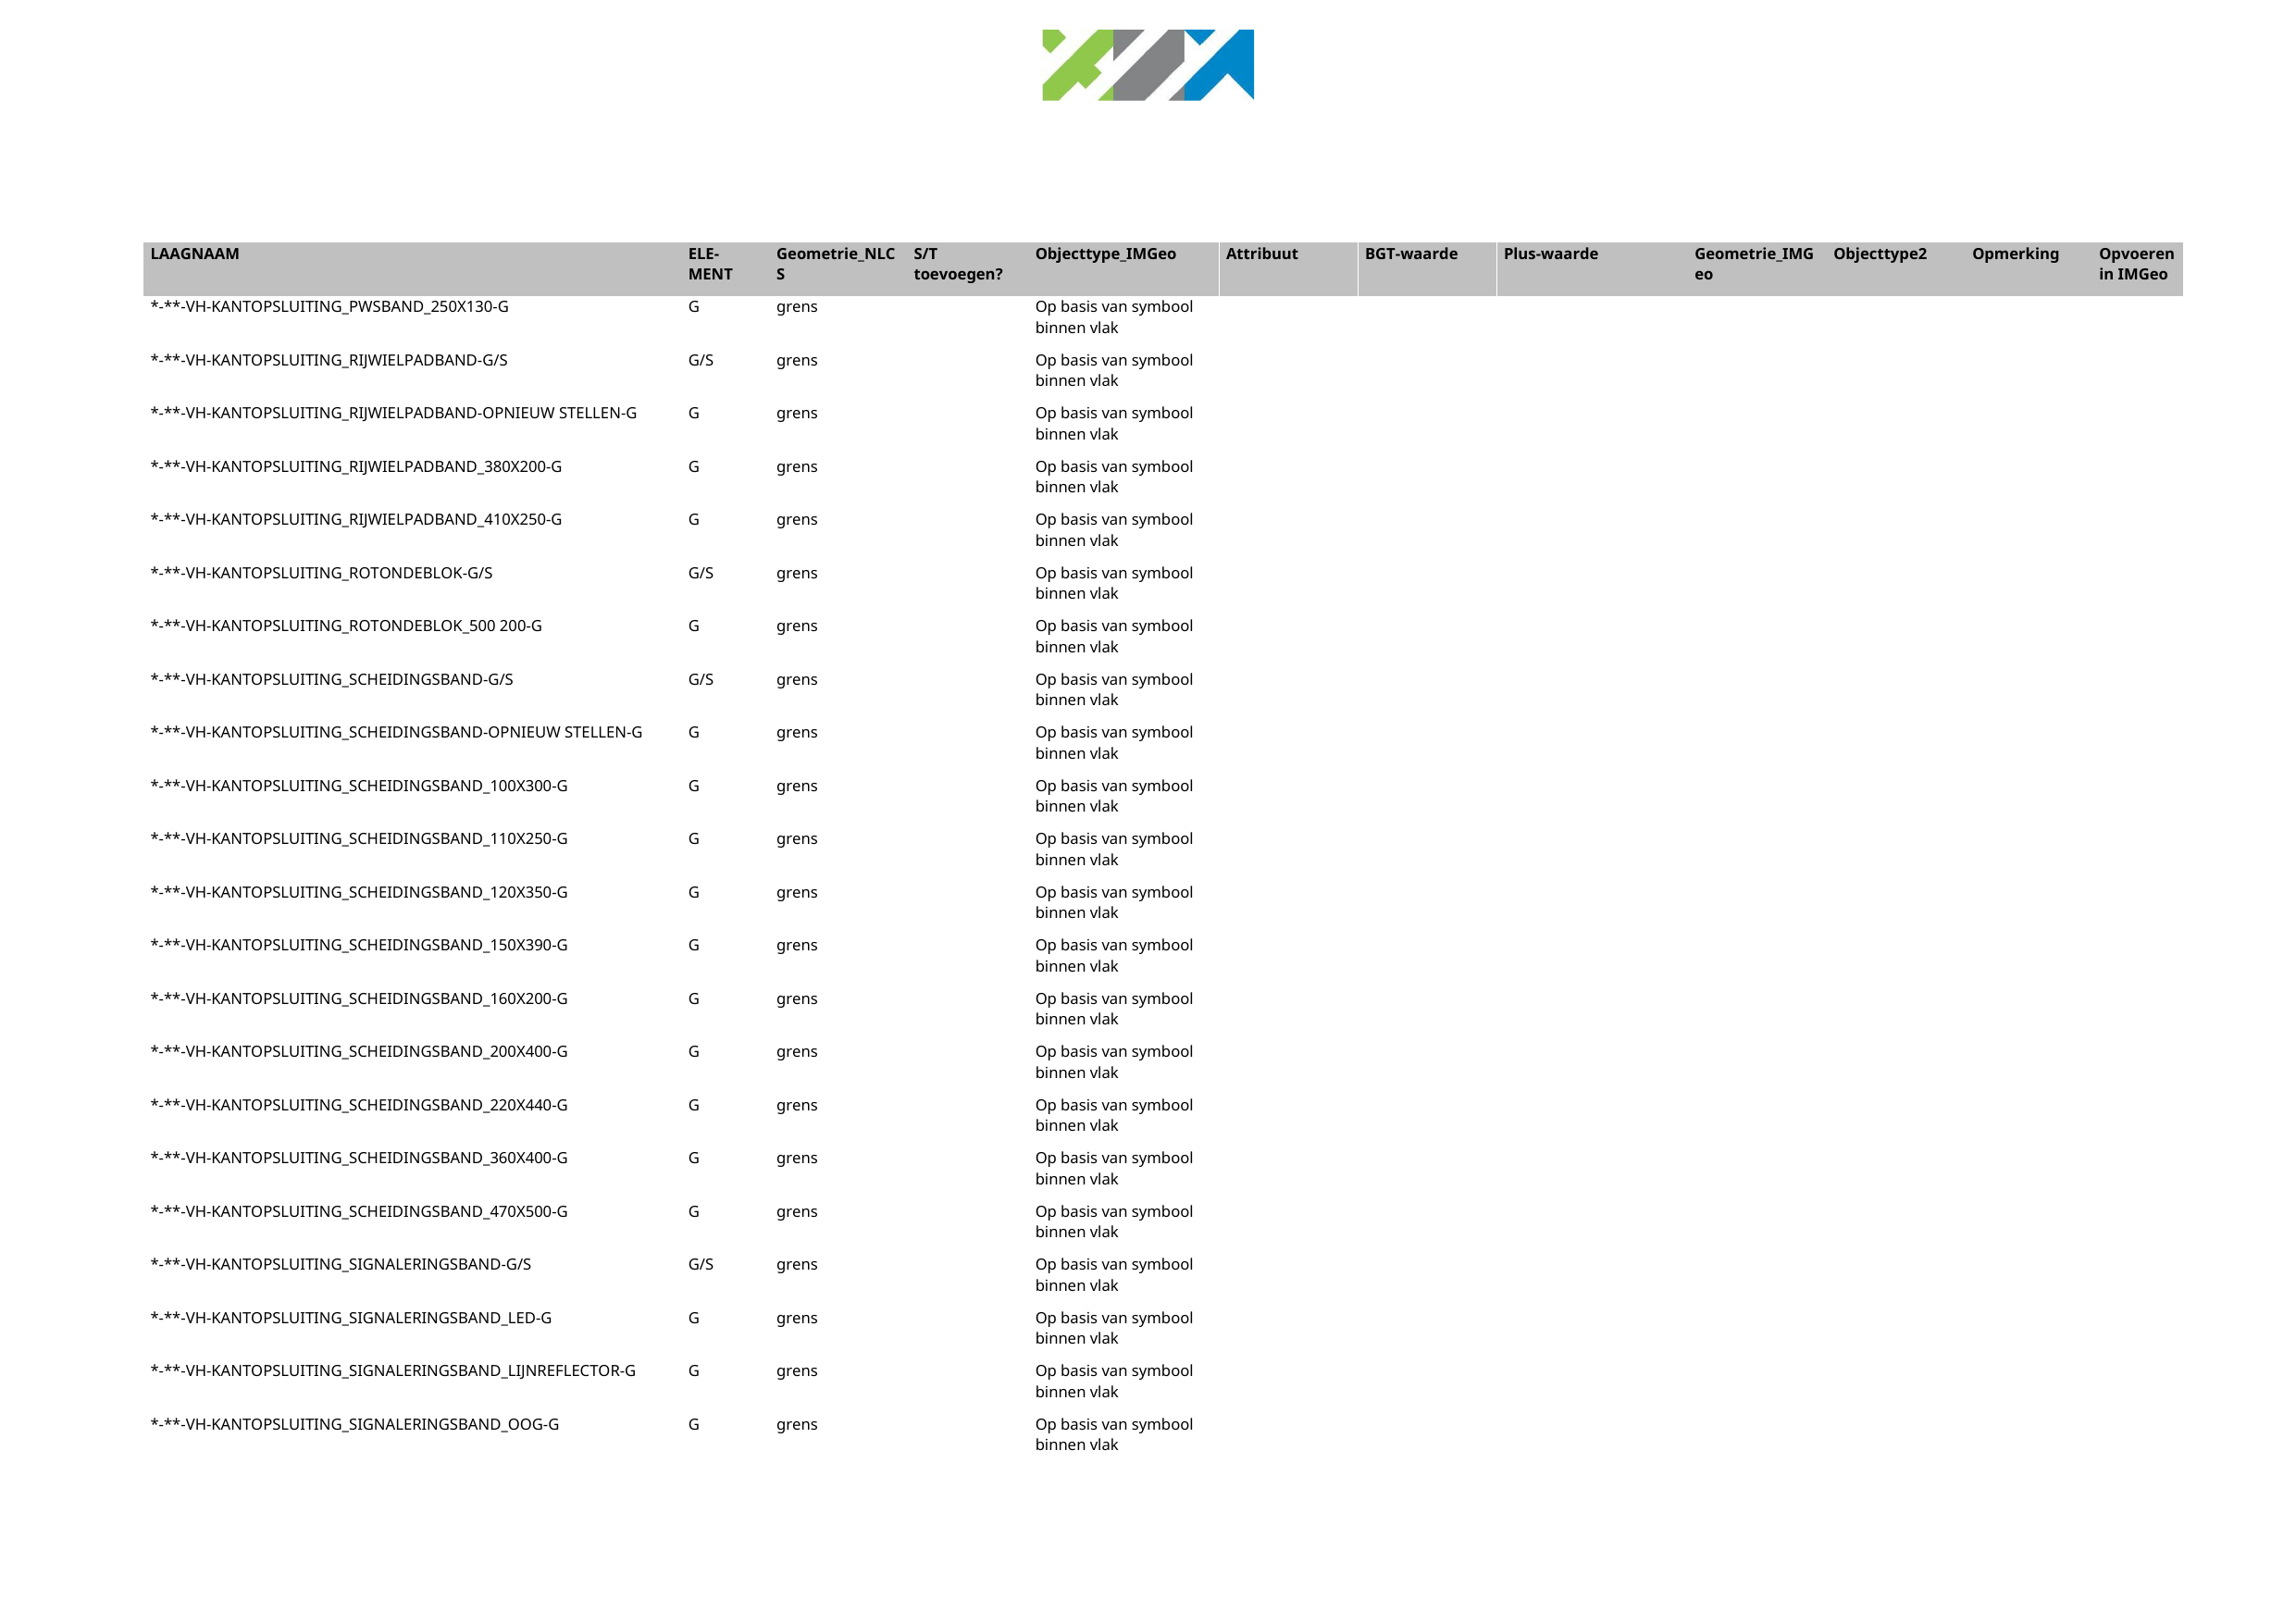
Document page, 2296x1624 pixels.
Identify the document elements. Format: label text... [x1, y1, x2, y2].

table_cell [907, 987, 1028, 1041]
table_cell [1966, 1254, 2092, 1307]
table_cell [1827, 1147, 1966, 1200]
table_cell [907, 1254, 1028, 1307]
table_cell G/S [681, 562, 770, 615]
table_cell Op basis van symbool binnen vlak [1028, 722, 1219, 775]
table_cell G [681, 455, 770, 509]
table_cell Op basis van symbool binnen vlak [1028, 1041, 1219, 1094]
table_cell [2092, 668, 2183, 722]
table_cell [2092, 1413, 2183, 1467]
table_cell [1966, 455, 2092, 509]
table_cell Op basis van symbool binnen vlak [1028, 403, 1219, 455]
table_cell grens [770, 349, 907, 403]
table_cell grens [770, 509, 907, 562]
table_cell [1220, 881, 1358, 935]
table_cell [907, 668, 1028, 722]
table_cell Op basis van symbool binnen vlak [1028, 668, 1219, 722]
table_cell [907, 562, 1028, 615]
table_cell [2092, 935, 2183, 987]
table_cell [1827, 349, 1966, 403]
table_cell [1827, 1307, 1966, 1360]
table_cell [1359, 1254, 1496, 1307]
table_cell Op basis van symbool binnen vlak [1028, 1307, 1219, 1360]
table_cell Op basis van symbool binnen vlak [1028, 828, 1219, 881]
table_cell [1220, 1360, 1358, 1413]
table_cell [907, 403, 1028, 455]
table_cell G [681, 1413, 770, 1467]
table_cell [1827, 1413, 1966, 1467]
table_cell *-**-VH-KANTOPSLUITING_SCHEIDINGSBAND_200X400-G [143, 1041, 681, 1094]
table_cell [1966, 1307, 2092, 1360]
table_cell [1966, 349, 2092, 403]
table_cell [1966, 1041, 2092, 1094]
table_cell [907, 722, 1028, 775]
table_cell *-**-VH-KANTOPSLUITING_SCHEIDINGSBAND_160X200-G [143, 987, 681, 1041]
table_cell [1497, 403, 1688, 455]
table_cell [1359, 296, 1496, 349]
table_cell [1688, 349, 1827, 403]
table_cell [2092, 881, 2183, 935]
table_cell grens [770, 1200, 907, 1254]
table_cell [2092, 1360, 2183, 1413]
table_cell Op basis van symbool binnen vlak [1028, 881, 1219, 935]
table_cell grens [770, 1307, 907, 1360]
table_cell [1220, 775, 1358, 828]
table_cell [1497, 881, 1688, 935]
table_cell [907, 828, 1028, 881]
table_cell *-**-VH-KANTOPSLUITING_ROTONDEBLOK_500 200-G [143, 615, 681, 668]
table_cell [1966, 722, 2092, 775]
table_cell [907, 935, 1028, 987]
table_cell [1359, 668, 1496, 722]
table_cell [1688, 509, 1827, 562]
table_cell Op basis van symbool binnen vlak [1028, 1200, 1219, 1254]
table_cell Op basis van symbool binnen vlak [1028, 987, 1219, 1041]
table_cell [1220, 1254, 1358, 1307]
table_cell [1359, 722, 1496, 775]
table_cell [1497, 562, 1688, 615]
table_cell [1497, 509, 1688, 562]
table_cell [1220, 1094, 1358, 1147]
table_cell [1497, 987, 1688, 1041]
table_cell [1220, 455, 1358, 509]
table_cell Op basis van symbool binnen vlak [1028, 1147, 1219, 1200]
table_cell [1827, 1254, 1966, 1307]
table_cell [1688, 1360, 1827, 1413]
table_cell [1688, 775, 1827, 828]
table_cell [2092, 296, 2183, 349]
table_cell Op basis van symbool binnen vlak [1028, 455, 1219, 509]
table_cell G [681, 1147, 770, 1200]
table_cell *-**-VH-KANTOPSLUITING_SCHEIDINGSBAND_360X400-G [143, 1147, 681, 1200]
table_cell *-**-VH-KANTOPSLUITING_PWSBAND_250X130-G [143, 296, 681, 349]
table_cell G [681, 1200, 770, 1254]
table_cell [1497, 1413, 1688, 1467]
table_cell [907, 296, 1028, 349]
table_cell [2092, 775, 2183, 828]
table_cell [1497, 455, 1688, 509]
table_cell [1688, 935, 1827, 987]
table_cell [1827, 775, 1966, 828]
table_cell *-**-VH-KANTOPSLUITING_SCHEIDINGSBAND_220X440-G [143, 1094, 681, 1147]
table_cell grens [770, 455, 907, 509]
table_cell [1220, 509, 1358, 562]
table_cell [1966, 987, 2092, 1041]
table_cell [1359, 1147, 1496, 1200]
table_cell *-**-VH-KANTOPSLUITING_SIGNALERINGSBAND_OOG-G [143, 1413, 681, 1467]
table_cell [1966, 828, 2092, 881]
table_cell G [681, 775, 770, 828]
table_header LAAGNAAM [143, 242, 681, 296]
table_header Attribuut [1220, 242, 1358, 296]
table_header ELE-MENT [681, 242, 770, 296]
table_cell G [681, 987, 770, 1041]
table_cell [1220, 722, 1358, 775]
table_cell [1688, 1413, 1827, 1467]
table_cell [907, 775, 1028, 828]
table_cell [1220, 1147, 1358, 1200]
table_header Objecttype_IMGeo [1028, 242, 1219, 296]
table_cell [2092, 1041, 2183, 1094]
table_cell [1688, 668, 1827, 722]
table_cell [2092, 1147, 2183, 1200]
table_cell grens [770, 881, 907, 935]
table_cell [1966, 775, 2092, 828]
table_cell [1966, 296, 2092, 349]
table_cell *-**-VH-KANTOPSLUITING_SCHEIDINGSBAND_110X250-G [143, 828, 681, 881]
table_cell [1827, 1200, 1966, 1254]
table_cell Op basis van symbool binnen vlak [1028, 935, 1219, 987]
table_cell [907, 1041, 1028, 1094]
table_cell Op basis van symbool binnen vlak [1028, 296, 1219, 349]
table_cell [1966, 1360, 2092, 1413]
table_cell [2092, 455, 2183, 509]
table_cell grens [770, 1413, 907, 1467]
table_cell [1966, 403, 2092, 455]
table_cell [1827, 828, 1966, 881]
table_cell [1827, 1094, 1966, 1147]
table_cell [1497, 1200, 1688, 1254]
table_cell [2092, 1254, 2183, 1307]
table_cell G [681, 509, 770, 562]
table_cell [1966, 1413, 2092, 1467]
table_cell [1688, 615, 1827, 668]
table_cell Op basis van symbool binnen vlak [1028, 1094, 1219, 1147]
table_cell [1220, 987, 1358, 1041]
table_cell grens [770, 987, 907, 1041]
table_cell [1359, 1200, 1496, 1254]
table_cell [1220, 935, 1358, 987]
table_cell [1688, 987, 1827, 1041]
table_cell [1220, 1307, 1358, 1360]
table_cell [1359, 1041, 1496, 1094]
table_cell [1220, 562, 1358, 615]
table_cell [1359, 403, 1496, 455]
table_cell [1688, 562, 1827, 615]
table_cell [907, 1094, 1028, 1147]
table_cell [1497, 1254, 1688, 1307]
table_cell [1827, 935, 1966, 987]
table_cell [1359, 615, 1496, 668]
table_cell [1966, 668, 2092, 722]
table_cell G [681, 881, 770, 935]
table_cell [2092, 615, 2183, 668]
table_cell [1220, 296, 1358, 349]
table_header Opmerking [1966, 242, 2092, 296]
table_cell grens [770, 1254, 907, 1307]
table_cell *-**-VH-KANTOPSLUITING_RIJWIELPADBAND_410X250-G [143, 509, 681, 562]
table_cell Op basis van symbool binnen vlak [1028, 349, 1219, 403]
table_cell G [681, 1041, 770, 1094]
table_cell [1827, 722, 1966, 775]
table_cell [907, 1413, 1028, 1467]
table_cell [1359, 987, 1496, 1041]
table_cell [1827, 403, 1966, 455]
table_header Geometrie_IMGeo [1688, 242, 1827, 296]
table_cell [1220, 1413, 1358, 1467]
table_cell [1497, 935, 1688, 987]
table_cell G/S [681, 349, 770, 403]
table_cell [1359, 881, 1496, 935]
table_cell G [681, 296, 770, 349]
table_cell *-**-VH-KANTOPSLUITING_RIJWIELPADBAND-G/S [143, 349, 681, 403]
table_cell [1827, 562, 1966, 615]
table_cell [1688, 828, 1827, 881]
table_cell grens [770, 1041, 907, 1094]
table_cell *-**-VH-KANTOPSLUITING_RIJWIELPADBAND_380X200-G [143, 455, 681, 509]
table_cell G [681, 722, 770, 775]
table_header Objecttype2 [1827, 242, 1966, 296]
table_cell G/S [681, 668, 770, 722]
table_cell G [681, 403, 770, 455]
table_cell [1688, 296, 1827, 349]
table_cell *-**-VH-KANTOPSLUITING_SIGNALERINGSBAND_LIJNREFLECTOR-G [143, 1360, 681, 1413]
table_cell grens [770, 615, 907, 668]
table_cell [1359, 1360, 1496, 1413]
table_cell [1688, 881, 1827, 935]
table_cell [1688, 1041, 1827, 1094]
table_cell G [681, 1094, 770, 1147]
table_cell [1827, 509, 1966, 562]
table_cell [2092, 1307, 2183, 1360]
table_cell [1497, 1094, 1688, 1147]
table_cell [1359, 562, 1496, 615]
table_cell [2092, 828, 2183, 881]
table_cell [2092, 722, 2183, 775]
table_cell grens [770, 1147, 907, 1200]
table_cell [2092, 562, 2183, 615]
table_cell Op basis van symbool binnen vlak [1028, 1360, 1219, 1413]
table_cell [1220, 1041, 1358, 1094]
table_cell [1688, 1200, 1827, 1254]
table_cell [1688, 1254, 1827, 1307]
table_cell [1497, 1147, 1688, 1200]
table_cell [907, 881, 1028, 935]
table_cell [2092, 1094, 2183, 1147]
table_cell *-**-VH-KANTOPSLUITING_SCHEIDINGSBAND_100X300-G [143, 775, 681, 828]
table_cell [2092, 1200, 2183, 1254]
table_cell [1688, 403, 1827, 455]
table_cell grens [770, 562, 907, 615]
table_cell [1497, 828, 1688, 881]
table_cell [1827, 987, 1966, 1041]
table_header Plus-waarde [1497, 242, 1688, 296]
table_cell [1359, 935, 1496, 987]
table_cell Op basis van symbool binnen vlak [1028, 509, 1219, 562]
table_cell [2092, 349, 2183, 403]
table_cell *-**-VH-KANTOPSLUITING_RIJWIELPADBAND-OPNIEUW STELLEN-G [143, 403, 681, 455]
table_cell grens [770, 1360, 907, 1413]
table_cell [907, 1307, 1028, 1360]
table_cell [1359, 828, 1496, 881]
table_cell [907, 509, 1028, 562]
table_cell [907, 1200, 1028, 1254]
table_cell grens [770, 722, 907, 775]
table_cell [907, 1360, 1028, 1413]
table_cell [1497, 1307, 1688, 1360]
table_cell [1966, 509, 2092, 562]
table_cell [1497, 668, 1688, 722]
table_cell *-**-VH-KANTOPSLUITING_SCHEIDINGSBAND_120X350-G [143, 881, 681, 935]
table_cell Op basis van symbool binnen vlak [1028, 1254, 1219, 1307]
table_cell [1827, 881, 1966, 935]
table_cell *-**-VH-KANTOPSLUITING_SIGNALERINGSBAND-G/S [143, 1254, 681, 1307]
table_cell [1359, 1094, 1496, 1147]
table_cell [1497, 1360, 1688, 1413]
table_cell [1497, 775, 1688, 828]
table_cell *-**-VH-KANTOPSLUITING_SIGNALERINGSBAND_LED-G [143, 1307, 681, 1360]
table_cell [1497, 722, 1688, 775]
table_cell [1966, 881, 2092, 935]
table_cell Op basis van symbool binnen vlak [1028, 615, 1219, 668]
table_cell [2092, 403, 2183, 455]
table_cell [1966, 1200, 2092, 1254]
table_cell [1966, 1147, 2092, 1200]
table_cell [907, 455, 1028, 509]
table_cell [2092, 987, 2183, 1041]
table_header Geometrie_NLCS [770, 242, 907, 296]
table_cell G [681, 828, 770, 881]
table_cell [1827, 668, 1966, 722]
table_header Opvoeren in IMGeo [2092, 242, 2183, 296]
table_cell [1827, 615, 1966, 668]
table_cell [1688, 455, 1827, 509]
table_cell grens [770, 668, 907, 722]
table_cell [1966, 1094, 2092, 1147]
table_cell [1359, 775, 1496, 828]
table_cell *-**-VH-KANTOPSLUITING_SCHEIDINGSBAND-G/S [143, 668, 681, 722]
table_cell [907, 1147, 1028, 1200]
table_cell [1220, 615, 1358, 668]
table_cell [1220, 403, 1358, 455]
table_cell [1827, 1041, 1966, 1094]
table_cell G [681, 935, 770, 987]
table_cell [1688, 1307, 1827, 1360]
table_cell [1497, 349, 1688, 403]
table_header S/T toevoegen? [907, 242, 1028, 296]
table_cell [1966, 935, 2092, 987]
table_cell [1220, 828, 1358, 881]
table_cell grens [770, 296, 907, 349]
table_cell [1688, 1147, 1827, 1200]
table_cell [907, 349, 1028, 403]
table_cell G [681, 1360, 770, 1413]
table_cell *-**-VH-KANTOPSLUITING_SCHEIDINGSBAND-OPNIEUW STELLEN-G [143, 722, 681, 775]
table_cell G [681, 615, 770, 668]
table_cell G/S [681, 1254, 770, 1307]
table_cell [1688, 1094, 1827, 1147]
table_cell Op basis van symbool binnen vlak [1028, 562, 1219, 615]
table_cell [1359, 1413, 1496, 1467]
table_cell grens [770, 828, 907, 881]
table_header BGT-waarde [1359, 242, 1496, 296]
table_cell *-**-VH-KANTOPSLUITING_SCHEIDINGSBAND_470X500-G [143, 1200, 681, 1254]
table_cell [1220, 349, 1358, 403]
table_cell [1966, 562, 2092, 615]
table_cell Op basis van symbool binnen vlak [1028, 775, 1219, 828]
table_cell [1359, 1307, 1496, 1360]
table_cell grens [770, 1094, 907, 1147]
table_cell [1359, 455, 1496, 509]
table_cell [1497, 615, 1688, 668]
table_cell grens [770, 403, 907, 455]
table_cell [1497, 296, 1688, 349]
table_cell [2092, 509, 2183, 562]
table_cell [1359, 349, 1496, 403]
table_cell grens [770, 935, 907, 987]
table_cell [1497, 1041, 1688, 1094]
table_cell Op basis van symbool binnen vlak [1028, 1413, 1219, 1467]
table_cell *-**-VH-KANTOPSLUITING_ROTONDEBLOK-G/S [143, 562, 681, 615]
table_cell [1966, 615, 2092, 668]
table_cell [1827, 455, 1966, 509]
table_cell [1827, 296, 1966, 349]
table_cell [907, 615, 1028, 668]
table_cell G [681, 1307, 770, 1360]
table_cell *-**-VH-KANTOPSLUITING_SCHEIDINGSBAND_150X390-G [143, 935, 681, 987]
table_cell grens [770, 775, 907, 828]
table_cell [1220, 668, 1358, 722]
table_cell [1220, 1200, 1358, 1254]
table_cell [1827, 1360, 1966, 1413]
table_cell [1359, 509, 1496, 562]
table_cell [1688, 722, 1827, 775]
